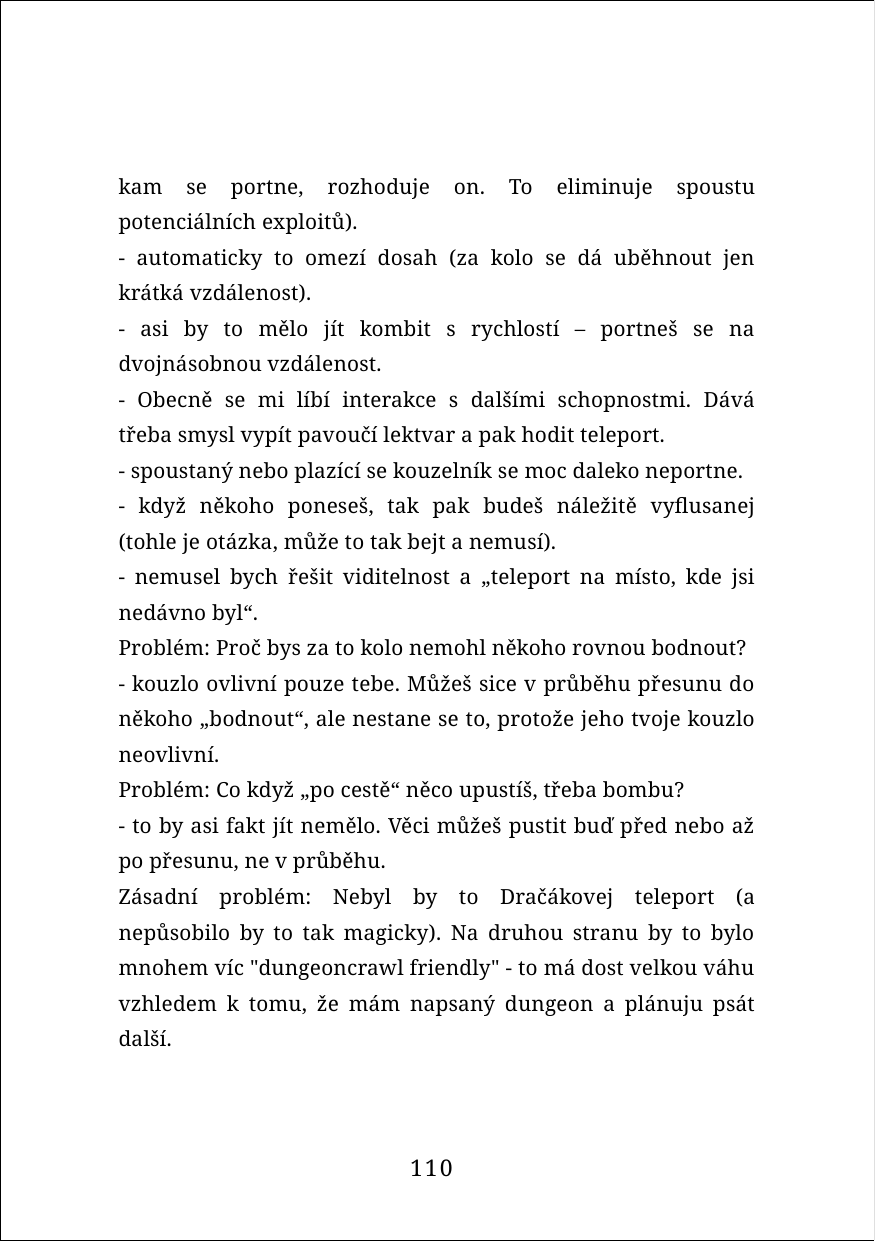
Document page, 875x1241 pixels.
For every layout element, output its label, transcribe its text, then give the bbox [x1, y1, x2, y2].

text kam se portne, rozhoduje on. To eliminuje spoustu potenciálních exploitů). - automaticky to omezí dosah (za kolo se dá uběhnout jen krátká vzdálenost). - asi by to mělo jít kombit s rychlostí – portneš se na dvojnásobnou vzdálenost. - Obecně se mi líbí interakce s dalšími schopnostmi. Dává třeba smysl vypít pavoučí lektvar a pak hodit teleport. - spoustaný nebo plazící se kouzelník se moc daleko neportne. - když někoho poneseš, tak pak budeš náležitě vyflusanej (tohle je otázka, může to tak bejt a nemusí). - nemusel bych řešit viditelnost a „teleport na místo, kde jsi nedávno byl“. Problém: Proč bys za to kolo nemohl někoho rovnou bodnout? - kouzlo ovlivní pouze tebe. Můžeš sice v průběhu přesunu do někoho „bodnout“, ale nestane se to, protože jeho tvoje kouzlo neovlivní. Problém: Co když „po cestě“ něco upustíš, třeba bombu? - to by asi fakt jít nemělo. Věci můžeš pustit buď před nebo až po přesunu, ne v průběhu. Zásadní problém: Nebyl by to Dračákovej teleport (a nepůsobilo by to tak magicky). Na druhou stranu by to bylo mnohem víc "dungeoncrawl friendly" - to má dost velkou váhu vzhledem k tomu, že mám napsaný dungeon a plánuju psát další. [118, 172, 756, 1053]
